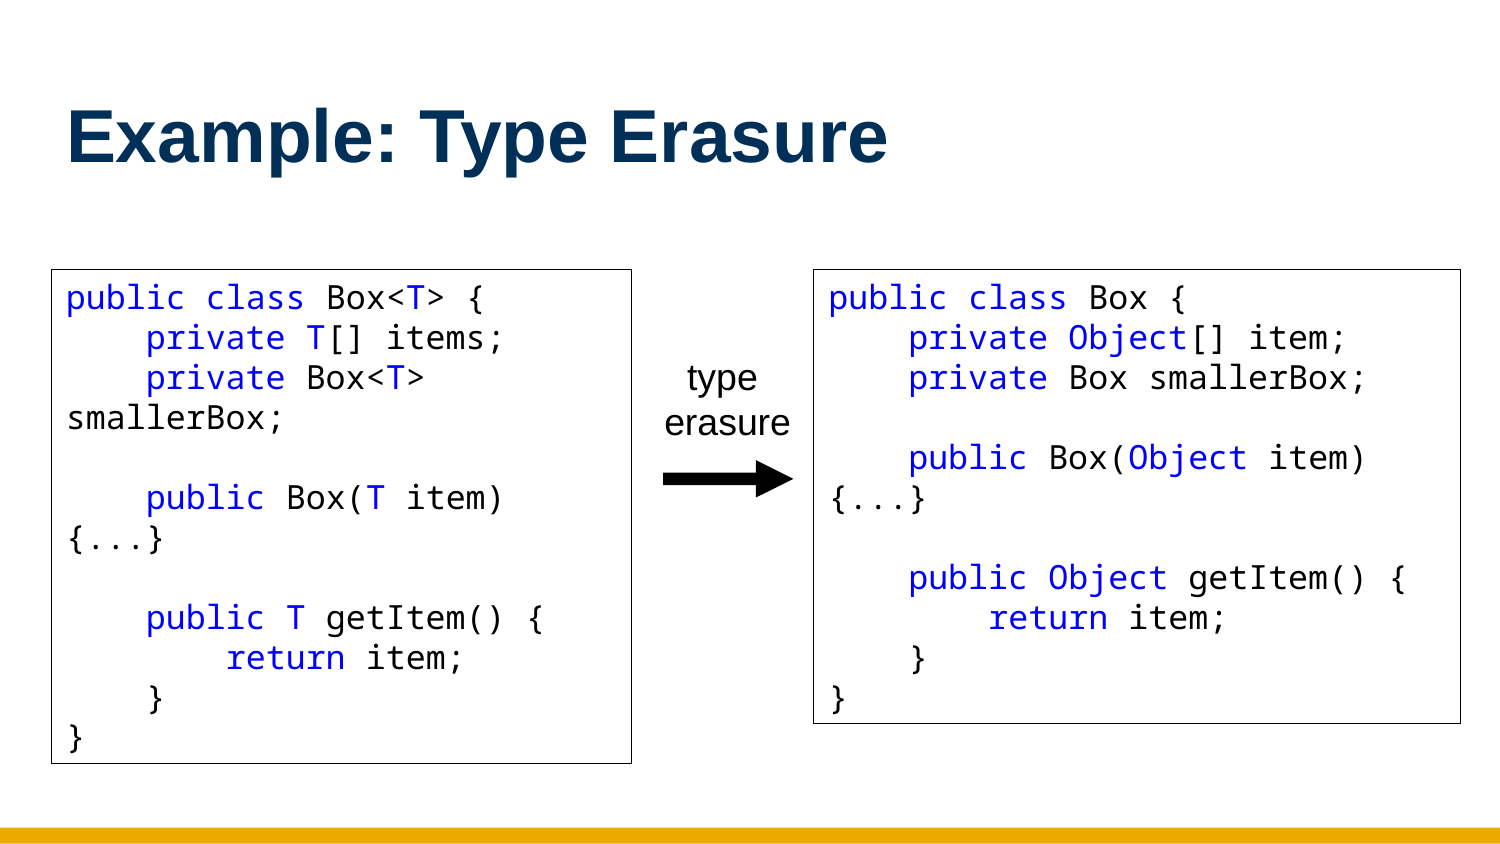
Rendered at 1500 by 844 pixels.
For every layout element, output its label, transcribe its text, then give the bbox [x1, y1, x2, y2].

text_box public class Box<T> { private T[] items; private Box<T> smallerBox; public Box(T item) {...} public T getItem() { return item; } } [51, 269, 632, 764]
text_box public class Box { private Object[] item; private Box smallerBox; public Box(Object item) {...} public Object getItem() { return item; } } [813, 269, 1461, 724]
text_box type erasure [637, 345, 808, 450]
title Example: Type Erasure [51, 72, 1449, 189]
